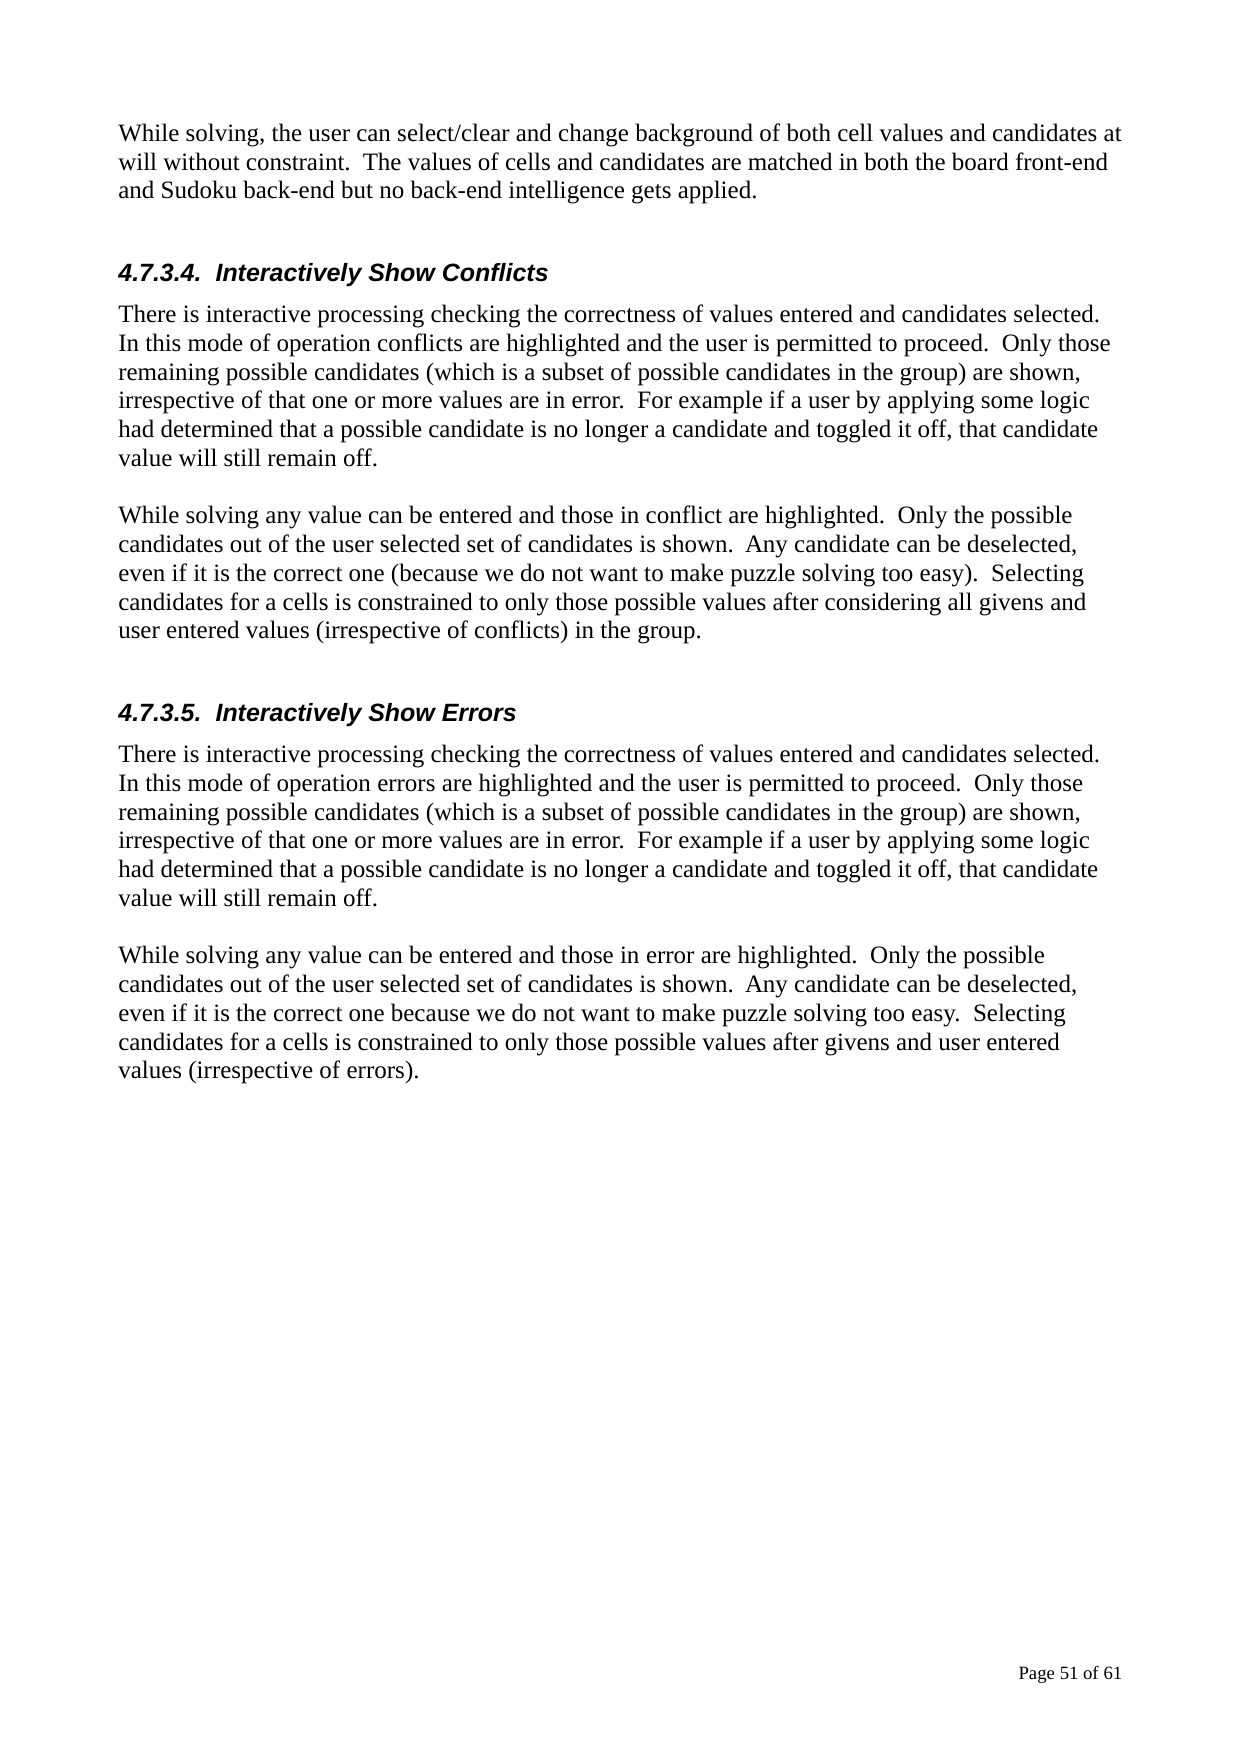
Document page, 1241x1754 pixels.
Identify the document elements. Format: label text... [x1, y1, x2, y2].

subtitle Interactively Show Errors [118, 698, 1122, 727]
text While solving any value can be entered and those in conflict are highlighted. Only the possible candidates out of the user selected set of candidates is shown. Any candidate can be deselected, even if it is the correct one (because we do not want to make puzzle solving too easy). Selecting candidates for a cells is constrained to only those possible values after considering all givens and user entered values (irrespective of conflicts) in the group. [118, 501, 1122, 644]
text While solving any value can be entered and those in error are highlighted. Only the possible candidates out of the user selected set of candidates is shown. Any candidate can be deselected, even if it is the correct one because we do not want to make puzzle solving too easy. Selecting candidates for a cells is constrained to only those possible values after givens and user entered values (irrespective of errors). [118, 941, 1122, 1084]
text While solving, the user can select/clear and change background of both cell values and candidates at will without constraint. The values of cells and candidates are matched in both the board front-end and Sudoku back-end but no back-end intelligence gets applied. [118, 118, 1122, 204]
text There is interactive processing checking the correctness of values entered and candidates selected. In this mode of operation conflicts are highlighted and the user is permitted to proceed. Only those remaining possible candidates (which is a subset of possible candidates in the group) are shown, irrespective of that one or more values are in error. For example if a user by applying some logic had determined that a possible candidate is no longer a candidate and toggled it off, that candidate value will still remain off. [118, 299, 1122, 472]
text There is interactive processing checking the correctness of values entered and candidates selected. In this mode of operation errors are highlighted and the user is permitted to proceed. Only those remaining possible candidates (which is a subset of possible candidates in the group) are shown, irrespective of that one or more values are in error. For example if a user by applying some logic had determined that a possible candidate is no longer a candidate and toggled it off, that candidate value will still remain off. [118, 739, 1122, 912]
subtitle Interactively Show Conflicts [118, 258, 1122, 287]
